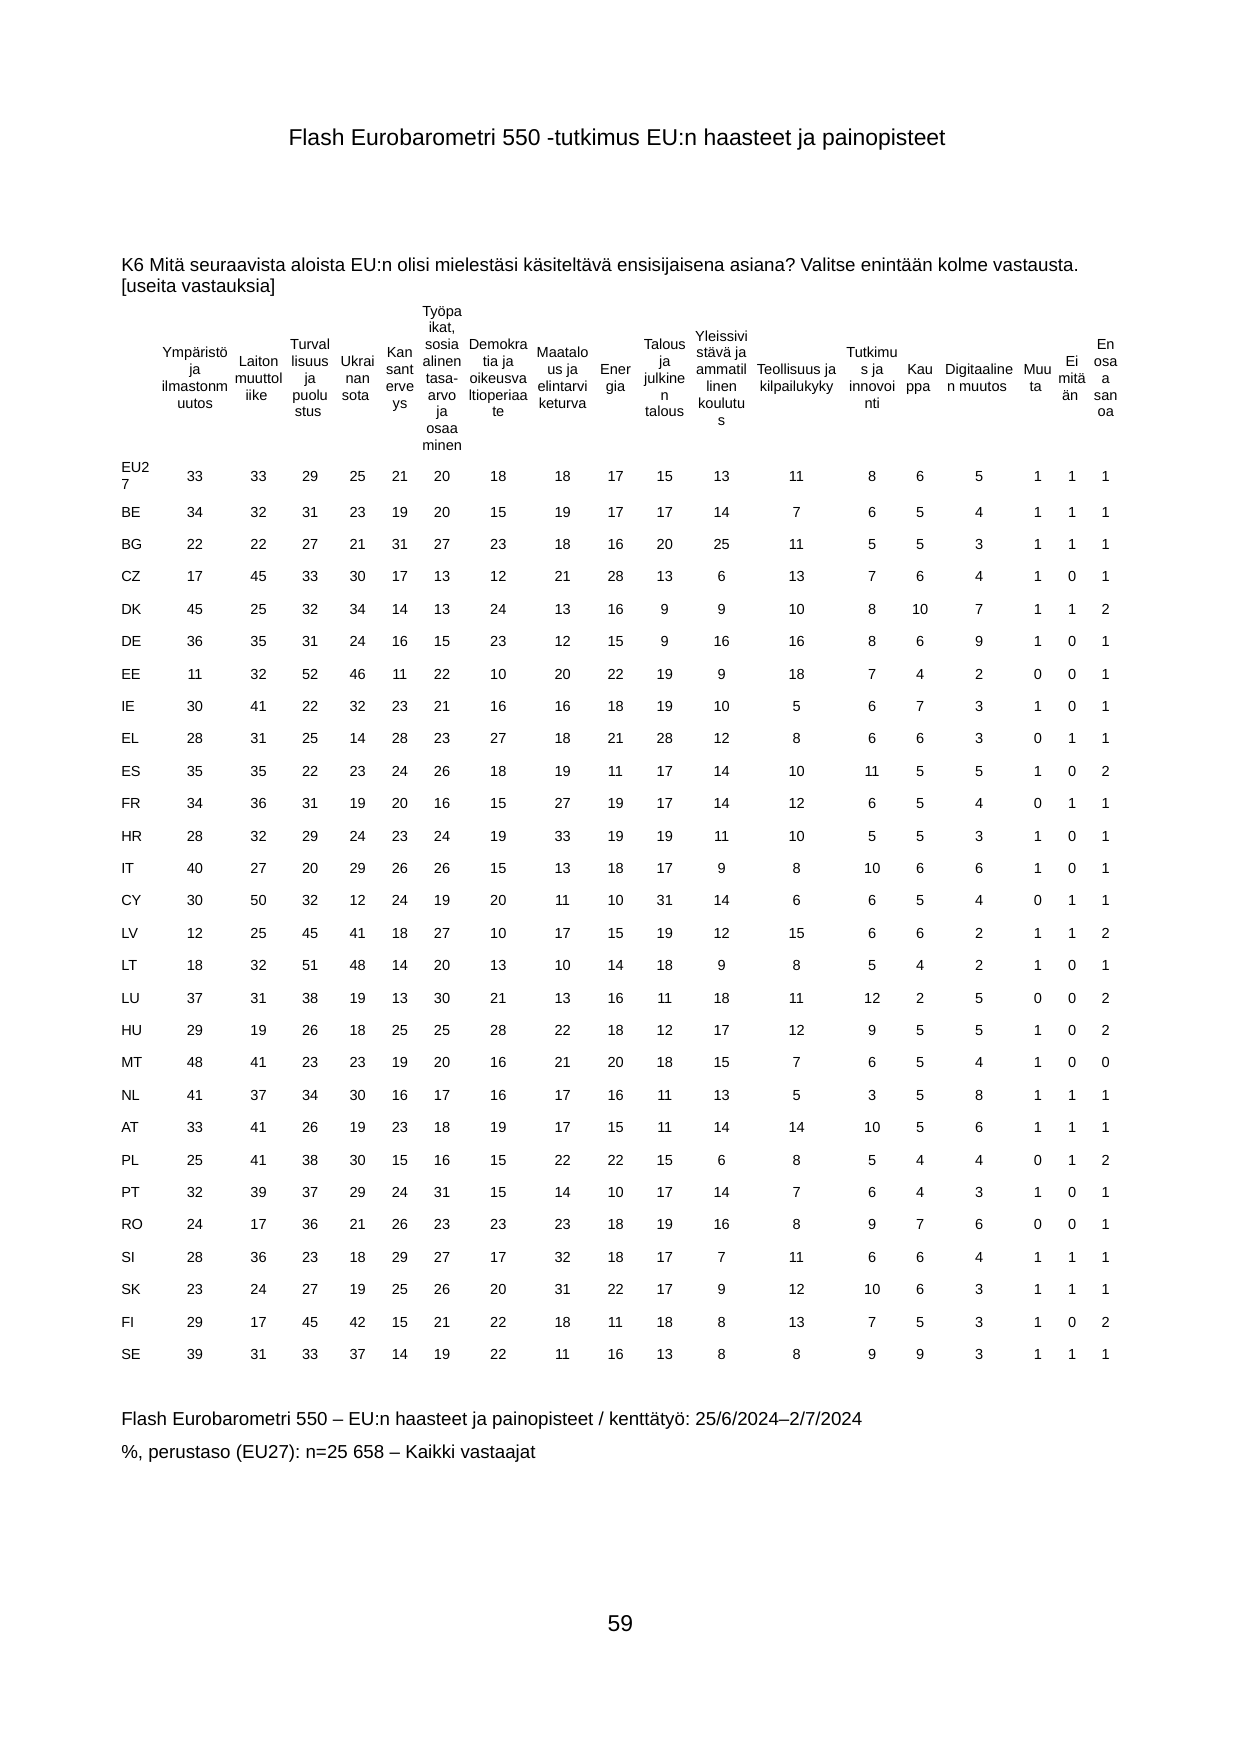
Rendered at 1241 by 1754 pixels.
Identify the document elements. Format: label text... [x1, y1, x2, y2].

table_cell 26 [286, 1014, 334, 1046]
table_cell 4 [938, 1046, 1020, 1079]
table_cell 24 [381, 1176, 418, 1208]
table_cell 24 [334, 820, 381, 852]
table_cell 1 [1055, 722, 1089, 755]
table_cell 3 [938, 820, 1020, 852]
table_cell FI [118, 1305, 153, 1338]
table_cell Tutkimus ja innovointi [842, 299, 902, 456]
table_cell 2 [1089, 1014, 1122, 1046]
table_cell 8 [751, 722, 842, 755]
table_cell 15 [637, 1144, 692, 1176]
table_cell 12 [531, 625, 594, 657]
table_cell 16 [381, 625, 418, 657]
table_cell EE [118, 658, 153, 690]
table_cell 3 [938, 1273, 1020, 1305]
table_cell 18 [594, 690, 637, 722]
table_cell 7 [842, 1305, 902, 1338]
table_cell 12 [692, 917, 751, 949]
table_cell Turvallisuus ja puolustus [286, 299, 334, 456]
table_cell [153, 884, 158, 917]
table_cell 8 [751, 1144, 842, 1176]
table_cell [159, 1370, 231, 1403]
table_cell 22 [159, 528, 231, 560]
table_cell [419, 1370, 465, 1403]
table_cell 1 [1020, 852, 1055, 884]
table_cell 0 [1055, 690, 1089, 722]
table_cell 0 [1055, 949, 1089, 981]
table_cell 27 [419, 917, 465, 949]
table_cell 9 [692, 1273, 751, 1305]
table_cell 19 [465, 820, 531, 852]
table_cell 15 [381, 1305, 418, 1338]
table_cell [902, 1370, 938, 1403]
table_cell 1 [1020, 496, 1055, 528]
table_cell 16 [419, 1144, 465, 1176]
table_cell 26 [419, 1273, 465, 1305]
table_cell 31 [231, 1338, 286, 1370]
table_cell 14 [692, 755, 751, 787]
table_cell 10 [465, 917, 531, 949]
table_cell 0 [1020, 1208, 1055, 1241]
table_cell 32 [231, 496, 286, 528]
table_cell 1 [1020, 1176, 1055, 1208]
table_cell 24 [419, 820, 465, 852]
table_cell 30 [334, 560, 381, 593]
table_cell 38 [286, 981, 334, 1014]
table_cell 3 [938, 1176, 1020, 1208]
table_cell [153, 1111, 158, 1143]
table_cell 11 [751, 456, 842, 496]
table_cell 10 [902, 593, 938, 625]
table_cell 17 [637, 1176, 692, 1208]
table_cell 32 [159, 1176, 231, 1208]
table_cell 18 [594, 1014, 637, 1046]
table_cell 1 [1055, 1079, 1089, 1111]
table_cell 12 [465, 560, 531, 593]
table_cell 0 [1020, 884, 1055, 917]
table_cell 10 [751, 820, 842, 852]
table_cell 19 [231, 1014, 286, 1046]
table_cell 19 [419, 884, 465, 917]
table_cell Työpaikat, sosiaalinen tasa-arvo ja osaaminen [419, 299, 465, 456]
table_cell [153, 560, 158, 593]
table_cell 31 [286, 787, 334, 819]
table_cell 10 [842, 1273, 902, 1305]
table_cell 15 [692, 1046, 751, 1079]
table_cell 17 [637, 755, 692, 787]
table_cell 33 [286, 1338, 334, 1370]
table_cell 6 [938, 852, 1020, 884]
table_cell 9 [842, 1014, 902, 1046]
table_cell [594, 1370, 637, 1403]
table_cell [751, 1370, 842, 1403]
table_cell 22 [231, 528, 286, 560]
table_cell 2 [1089, 917, 1122, 949]
table_cell 11 [531, 1338, 594, 1370]
table_cell 16 [594, 1338, 637, 1370]
table_cell 34 [159, 787, 231, 819]
table_cell 18 [531, 722, 594, 755]
table_cell 18 [637, 1046, 692, 1079]
table_cell 19 [637, 820, 692, 852]
table_cell 8 [751, 1338, 842, 1370]
table_cell 1 [1089, 1176, 1122, 1208]
table_cell Digitaalinen muutos [938, 299, 1020, 456]
table_cell 37 [286, 1176, 334, 1208]
table_cell 2 [902, 981, 938, 1014]
table_cell Maatalous ja elintarviketurva [531, 299, 594, 456]
table_cell 21 [334, 528, 381, 560]
table_cell 41 [159, 1079, 231, 1111]
table_cell 19 [419, 1338, 465, 1370]
table_cell 13 [692, 456, 751, 496]
table_cell [153, 1014, 158, 1046]
table_cell SK [118, 1273, 153, 1305]
table_cell 2 [1089, 593, 1122, 625]
table_cell 6 [842, 1046, 902, 1079]
table_cell 28 [159, 820, 231, 852]
table_cell 33 [286, 560, 334, 593]
table_cell 5 [902, 755, 938, 787]
table_cell 25 [286, 722, 334, 755]
table_cell 16 [751, 625, 842, 657]
table_cell [334, 1370, 381, 1403]
table_cell 18 [594, 1208, 637, 1241]
table_cell 32 [231, 820, 286, 852]
table_cell 29 [334, 1176, 381, 1208]
table_cell 25 [692, 528, 751, 560]
table_cell 22 [594, 1144, 637, 1176]
table_cell 0 [1055, 1046, 1089, 1079]
table_cell 17 [594, 456, 637, 496]
table_cell 4 [902, 949, 938, 981]
table_cell 12 [159, 917, 231, 949]
table_cell 1 [1055, 1144, 1089, 1176]
table_cell 20 [419, 949, 465, 981]
table_cell 23 [286, 1241, 334, 1273]
table_cell 13 [465, 949, 531, 981]
table_cell 17 [531, 1079, 594, 1111]
table_cell 31 [381, 528, 418, 560]
table_cell 12 [637, 1014, 692, 1046]
table_cell 22 [594, 1273, 637, 1305]
table_cell 17 [594, 496, 637, 528]
table_header K6 Mitä seuraavista aloista EU:n olisi mielestäsi käsiteltävä ensisijaisena asiana? Valitse enintään kolme vastausta. [useita vastauksia] [118, 250, 1122, 299]
table_cell EL [118, 722, 153, 755]
table_cell 39 [231, 1176, 286, 1208]
table_cell 25 [231, 917, 286, 949]
table_cell 32 [531, 1241, 594, 1273]
table_cell 4 [938, 1144, 1020, 1176]
table_cell Teollisuus ja kilpailukyky [751, 299, 842, 456]
table_cell 5 [902, 1046, 938, 1079]
table_cell 22 [531, 1014, 594, 1046]
table_cell 23 [531, 1208, 594, 1241]
table_cell [692, 1370, 751, 1403]
table_cell 5 [902, 496, 938, 528]
table_cell 9 [692, 852, 751, 884]
table_cell 25 [381, 1273, 418, 1305]
table_cell 16 [692, 1208, 751, 1241]
table_cell 15 [419, 625, 465, 657]
table_cell 7 [842, 658, 902, 690]
table_cell [153, 981, 158, 1014]
table_cell 18 [159, 949, 231, 981]
table_cell 17 [381, 560, 418, 593]
table_cell 27 [286, 1273, 334, 1305]
table_cell 6 [842, 917, 902, 949]
table_cell 24 [381, 755, 418, 787]
table_cell 13 [419, 593, 465, 625]
table_cell LV [118, 917, 153, 949]
table_cell 12 [842, 981, 902, 1014]
table_cell 3 [938, 528, 1020, 560]
table_cell 16 [531, 690, 594, 722]
table_cell Ympäristö ja ilmastonmuutos [159, 299, 231, 456]
table_cell 22 [531, 1144, 594, 1176]
table_cell 0 [1089, 1046, 1122, 1079]
table_cell 1 [1089, 625, 1122, 657]
table_cell ES [118, 755, 153, 787]
table_cell CY [118, 884, 153, 917]
table_cell 13 [637, 1338, 692, 1370]
table_cell 1 [1055, 593, 1089, 625]
table_cell 8 [938, 1079, 1020, 1111]
table_cell 6 [902, 456, 938, 496]
table_cell 20 [419, 496, 465, 528]
table_cell 7 [842, 560, 902, 593]
table_cell En osaa sanoa [1089, 299, 1122, 456]
table_cell 25 [231, 593, 286, 625]
table_cell 7 [751, 1176, 842, 1208]
table_cell 6 [842, 884, 902, 917]
table_cell 29 [286, 820, 334, 852]
table_cell 0 [1055, 1176, 1089, 1208]
table_cell 11 [594, 1305, 637, 1338]
table_cell 1 [1020, 755, 1055, 787]
table_cell 14 [531, 1176, 594, 1208]
table_cell 17 [531, 1111, 594, 1143]
table_cell 8 [842, 593, 902, 625]
table_cell 41 [231, 1144, 286, 1176]
table_cell [153, 496, 158, 528]
table_cell 4 [938, 1241, 1020, 1273]
table_cell 4 [902, 1144, 938, 1176]
table_cell 12 [751, 1014, 842, 1046]
table_cell 19 [334, 1273, 381, 1305]
table_cell 41 [334, 917, 381, 949]
table_cell 15 [465, 787, 531, 819]
table_cell [153, 625, 158, 657]
table_cell 1 [1020, 1111, 1055, 1143]
table_cell 17 [637, 496, 692, 528]
table_cell 1 [1055, 1111, 1089, 1143]
table_cell 29 [159, 1305, 231, 1338]
table_cell 15 [465, 496, 531, 528]
table_cell 18 [531, 1305, 594, 1338]
table_cell DK [118, 593, 153, 625]
table_cell 0 [1020, 722, 1055, 755]
table_cell 19 [334, 981, 381, 1014]
table_cell 17 [692, 1014, 751, 1046]
table_cell 41 [231, 1111, 286, 1143]
table_cell 5 [902, 1014, 938, 1046]
table_cell 7 [751, 496, 842, 528]
table_cell 20 [594, 1046, 637, 1079]
table_cell 6 [902, 625, 938, 657]
table_cell 6 [842, 496, 902, 528]
table_cell [531, 1370, 594, 1403]
table_cell 20 [637, 528, 692, 560]
table_cell 13 [751, 1305, 842, 1338]
table_cell 1 [1020, 1273, 1055, 1305]
table_cell 1 [1020, 917, 1055, 949]
table_cell [286, 1370, 334, 1403]
table_cell 38 [286, 1144, 334, 1176]
table_cell 4 [902, 658, 938, 690]
table_cell 15 [751, 917, 842, 949]
table_cell 37 [159, 981, 231, 1014]
table_cell 6 [842, 787, 902, 819]
table_cell 1 [1055, 917, 1089, 949]
table_cell 19 [637, 690, 692, 722]
table_cell 32 [334, 690, 381, 722]
table_cell 6 [902, 917, 938, 949]
table_cell 14 [692, 1176, 751, 1208]
table_cell 6 [938, 1208, 1020, 1241]
table_cell 2 [938, 949, 1020, 981]
table_cell 18 [692, 981, 751, 1014]
table_cell 1 [1055, 884, 1089, 917]
table_cell 6 [902, 852, 938, 884]
table_cell 19 [334, 787, 381, 819]
table_cell 5 [751, 690, 842, 722]
table_cell [1089, 1370, 1122, 1403]
table_cell 1 [1020, 690, 1055, 722]
table_cell 4 [938, 496, 1020, 528]
table_cell 1 [1020, 1241, 1055, 1273]
table_cell 17 [231, 1208, 286, 1241]
table_cell Demokratia ja oikeusvaltioperiaate [465, 299, 531, 456]
table_cell 1 [1055, 456, 1089, 496]
table_cell 5 [751, 1079, 842, 1111]
table_cell 31 [419, 1176, 465, 1208]
table_cell 29 [334, 852, 381, 884]
table_cell 18 [465, 755, 531, 787]
table_cell 19 [334, 1111, 381, 1143]
table_cell 13 [381, 981, 418, 1014]
table_cell 31 [231, 722, 286, 755]
table_cell 18 [334, 1014, 381, 1046]
table_cell 21 [419, 1305, 465, 1338]
table_cell 14 [381, 1338, 418, 1370]
table_cell 17 [531, 917, 594, 949]
table_cell 6 [938, 1111, 1020, 1143]
table_cell 9 [692, 949, 751, 981]
table_cell MT [118, 1046, 153, 1079]
table_cell CZ [118, 560, 153, 593]
table_cell 13 [531, 852, 594, 884]
table_cell 52 [286, 658, 334, 690]
table_cell 6 [842, 722, 902, 755]
table_cell 12 [751, 1273, 842, 1305]
table_cell 2 [1089, 981, 1122, 1014]
table_cell 34 [286, 1079, 334, 1111]
table_cell 22 [419, 658, 465, 690]
table_cell 1 [1020, 560, 1055, 593]
table_cell Flash Eurobarometri 550 – EU:n haasteet ja painopisteet / kenttätyö: 25/6/2024–2/7/2024 [118, 1403, 1122, 1435]
table_cell 29 [381, 1241, 418, 1273]
table_cell 17 [231, 1305, 286, 1338]
table_cell 32 [286, 884, 334, 917]
table_cell 11 [751, 528, 842, 560]
table_cell 1 [1020, 1305, 1055, 1338]
table_cell NL [118, 1079, 153, 1111]
table_cell 23 [419, 1208, 465, 1241]
table_cell 0 [1055, 560, 1089, 593]
table_cell 21 [465, 981, 531, 1014]
table_cell 34 [159, 496, 231, 528]
table_cell Kauppa [902, 299, 938, 456]
table_cell [153, 528, 158, 560]
table_cell 50 [231, 884, 286, 917]
table_cell 10 [751, 593, 842, 625]
table_cell 1 [1089, 496, 1122, 528]
table_cell 16 [594, 981, 637, 1014]
table_cell 0 [1020, 787, 1055, 819]
table_cell 19 [465, 1111, 531, 1143]
table_cell 8 [842, 625, 902, 657]
table_cell 32 [231, 949, 286, 981]
table_cell 30 [159, 884, 231, 917]
table_cell 12 [751, 787, 842, 819]
table_cell 1 [1020, 528, 1055, 560]
table_cell 15 [637, 456, 692, 496]
table_cell 9 [692, 658, 751, 690]
table_cell [153, 787, 158, 819]
table_cell 5 [938, 981, 1020, 1014]
table_cell 19 [637, 658, 692, 690]
table_cell 11 [381, 658, 418, 690]
table_cell 1 [1089, 820, 1122, 852]
table_cell 6 [842, 690, 902, 722]
table_cell 33 [531, 820, 594, 852]
table_cell 27 [419, 1241, 465, 1273]
table_cell 23 [334, 496, 381, 528]
table_cell 18 [381, 917, 418, 949]
table_cell 27 [465, 722, 531, 755]
table_cell 16 [594, 528, 637, 560]
table_cell Ukrainan sota [334, 299, 381, 456]
table_cell 7 [938, 593, 1020, 625]
table_cell 1 [1055, 528, 1089, 560]
table_cell 18 [419, 1111, 465, 1143]
table_cell [153, 949, 158, 981]
table_cell 5 [902, 787, 938, 819]
table_cell 14 [692, 884, 751, 917]
table_cell 13 [751, 560, 842, 593]
table_cell 20 [381, 787, 418, 819]
table_cell 13 [637, 560, 692, 593]
table_cell 1 [1089, 1208, 1122, 1241]
table_cell [465, 1370, 531, 1403]
table_cell 5 [938, 755, 1020, 787]
table_cell [153, 917, 158, 949]
table_cell 8 [692, 1305, 751, 1338]
table_cell 1 [1089, 456, 1122, 496]
table_cell 1 [1020, 1046, 1055, 1079]
table_cell 6 [842, 1241, 902, 1273]
table_cell 7 [751, 1046, 842, 1079]
table_cell 9 [842, 1338, 902, 1370]
table_cell 17 [637, 1273, 692, 1305]
table_cell 24 [231, 1273, 286, 1305]
table_cell 3 [842, 1079, 902, 1111]
table_cell 45 [159, 593, 231, 625]
table_cell [153, 1144, 158, 1176]
table_cell 20 [531, 658, 594, 690]
table_cell 13 [692, 1079, 751, 1111]
table_cell 1 [1055, 787, 1089, 819]
table_cell 39 [159, 1338, 231, 1370]
table_cell RO [118, 1208, 153, 1241]
table_cell 16 [381, 1079, 418, 1111]
table_cell 1 [1055, 496, 1089, 528]
table_cell 33 [159, 456, 231, 496]
table_cell 24 [334, 625, 381, 657]
table_cell 1 [1089, 658, 1122, 690]
table_cell 2 [1089, 1144, 1122, 1176]
table_cell 1 [1055, 1338, 1089, 1370]
table_cell [1020, 1370, 1055, 1403]
table_cell [153, 820, 158, 852]
table_cell 23 [465, 528, 531, 560]
table_cell 11 [531, 884, 594, 917]
table_cell [153, 690, 158, 722]
table_cell 10 [692, 690, 751, 722]
table_cell [153, 722, 158, 755]
table_cell 1 [1089, 722, 1122, 755]
table_cell DE [118, 625, 153, 657]
table_cell SI [118, 1241, 153, 1273]
table_cell 34 [334, 593, 381, 625]
table_cell 16 [465, 1079, 531, 1111]
table_cell 0 [1055, 755, 1089, 787]
table_cell 23 [465, 1208, 531, 1241]
table_cell [153, 1208, 158, 1241]
table_cell 0 [1055, 852, 1089, 884]
table_cell 11 [637, 1111, 692, 1143]
table_cell Kansanterveys [381, 299, 418, 456]
table_cell 1 [1089, 1273, 1122, 1305]
table_cell 1 [1089, 1079, 1122, 1111]
table_cell 18 [637, 949, 692, 981]
table_cell 15 [594, 1111, 637, 1143]
table_cell 1 [1089, 787, 1122, 819]
table_cell 16 [594, 593, 637, 625]
table_cell 41 [231, 1046, 286, 1079]
table_cell [1055, 1370, 1089, 1403]
table_cell 17 [159, 560, 231, 593]
table_cell Ei mitään [1055, 299, 1089, 456]
table_cell 31 [286, 496, 334, 528]
table_cell 18 [594, 1241, 637, 1273]
table_cell 14 [334, 722, 381, 755]
table_cell Talous ja julkinen talous [637, 299, 692, 456]
table_cell 14 [692, 787, 751, 819]
table_cell FR [118, 787, 153, 819]
table_cell [118, 1370, 153, 1403]
table_cell 11 [637, 981, 692, 1014]
table_cell [637, 1370, 692, 1403]
table_cell 29 [159, 1014, 231, 1046]
table_cell 10 [594, 884, 637, 917]
table_cell 1 [1020, 456, 1055, 496]
table_cell IT [118, 852, 153, 884]
table_cell 27 [531, 787, 594, 819]
table_cell 11 [751, 981, 842, 1014]
table_cell 9 [692, 593, 751, 625]
table_cell 5 [842, 528, 902, 560]
table_cell 46 [334, 658, 381, 690]
table_cell 20 [465, 1273, 531, 1305]
table_cell 31 [231, 981, 286, 1014]
table_cell 2 [1089, 755, 1122, 787]
table_cell 23 [381, 1111, 418, 1143]
table_cell 1 [1089, 949, 1122, 981]
table_cell [231, 1370, 286, 1403]
table_cell [153, 755, 158, 787]
table_cell 19 [531, 755, 594, 787]
table_cell 45 [286, 917, 334, 949]
table_cell 2 [938, 658, 1020, 690]
table_cell 0 [1020, 1144, 1055, 1176]
table_cell 1 [1020, 820, 1055, 852]
table_cell 5 [902, 1305, 938, 1338]
table_cell 9 [902, 1338, 938, 1370]
table_cell 4 [938, 787, 1020, 819]
table_cell 5 [902, 884, 938, 917]
table_cell 35 [231, 755, 286, 787]
table_cell 24 [465, 593, 531, 625]
table_cell IE [118, 690, 153, 722]
table_cell 40 [159, 852, 231, 884]
table_cell 37 [334, 1338, 381, 1370]
table_cell 30 [159, 690, 231, 722]
table_cell AT [118, 1111, 153, 1143]
table_cell 17 [637, 852, 692, 884]
table_cell 5 [902, 528, 938, 560]
table_cell 17 [637, 787, 692, 819]
table_cell 18 [531, 528, 594, 560]
table_cell 3 [938, 1338, 1020, 1370]
table_cell PL [118, 1144, 153, 1176]
table_cell 20 [419, 1046, 465, 1079]
table_cell 32 [231, 658, 286, 690]
table_cell 6 [902, 560, 938, 593]
table_cell 24 [381, 884, 418, 917]
table_cell 26 [419, 755, 465, 787]
table_cell 1 [1055, 1273, 1089, 1305]
table_cell 0 [1055, 1014, 1089, 1046]
table_cell Laiton muuttoliike [231, 299, 286, 456]
table_cell 1 [1020, 949, 1055, 981]
table_cell 6 [692, 1144, 751, 1176]
table_cell 30 [334, 1144, 381, 1176]
table_cell 23 [381, 820, 418, 852]
table_cell 12 [692, 722, 751, 755]
table_cell 21 [419, 690, 465, 722]
table_cell 10 [751, 755, 842, 787]
table_cell [153, 852, 158, 884]
table_cell LU [118, 981, 153, 1014]
table_cell 28 [637, 722, 692, 755]
table_cell 11 [842, 755, 902, 787]
table_cell [153, 1176, 158, 1208]
table_cell 8 [751, 852, 842, 884]
table_cell 26 [419, 852, 465, 884]
table_cell 1 [1089, 1338, 1122, 1370]
table_cell Muuta [1020, 299, 1055, 456]
table_cell 32 [286, 593, 334, 625]
table_cell 0 [1055, 658, 1089, 690]
table_cell 15 [465, 1144, 531, 1176]
table_cell 1 [1055, 1241, 1089, 1273]
table_cell 22 [594, 658, 637, 690]
table_cell 17 [637, 1241, 692, 1273]
table_cell 21 [594, 722, 637, 755]
table_cell LT [118, 949, 153, 981]
table_cell 0 [1020, 981, 1055, 1014]
table_cell 28 [594, 560, 637, 593]
table_cell 9 [842, 1208, 902, 1241]
table_cell 45 [286, 1305, 334, 1338]
table_cell 20 [465, 884, 531, 917]
table_cell 13 [419, 560, 465, 593]
table_cell 16 [692, 625, 751, 657]
table_cell 30 [334, 1079, 381, 1111]
table_cell 1 [1020, 593, 1055, 625]
table_cell [153, 1079, 158, 1111]
table_cell [153, 1370, 158, 1403]
table_cell 14 [381, 593, 418, 625]
table_cell 6 [902, 1241, 938, 1273]
table_cell [153, 1305, 158, 1338]
table_cell Yleissivistävä ja ammatillinen koulutus [692, 299, 751, 456]
table_cell 12 [334, 884, 381, 917]
table_cell 35 [231, 625, 286, 657]
table_cell 2 [1089, 1305, 1122, 1338]
table_cell 19 [381, 496, 418, 528]
table_cell 36 [159, 625, 231, 657]
table_cell 8 [751, 949, 842, 981]
table_cell 14 [751, 1111, 842, 1143]
table_cell 16 [465, 1046, 531, 1079]
table_cell 22 [286, 690, 334, 722]
table_cell 20 [419, 456, 465, 496]
table_cell [381, 1370, 418, 1403]
table_cell 4 [938, 884, 1020, 917]
table_cell 14 [692, 1111, 751, 1143]
table_cell 30 [419, 981, 465, 1014]
table_cell 23 [334, 1046, 381, 1079]
table_cell 18 [465, 456, 531, 496]
table_cell 0 [1055, 820, 1089, 852]
table_cell 5 [842, 1144, 902, 1176]
table_cell 48 [159, 1046, 231, 1079]
table_cell 23 [159, 1273, 231, 1305]
table_cell 15 [465, 852, 531, 884]
table_cell 1 [1089, 690, 1122, 722]
table_cell 19 [594, 820, 637, 852]
table_cell 36 [286, 1208, 334, 1241]
table_cell 1 [1020, 1014, 1055, 1046]
table_cell 22 [286, 755, 334, 787]
table_cell 7 [902, 1208, 938, 1241]
table_cell 1 [1020, 625, 1055, 657]
table_cell 18 [334, 1241, 381, 1273]
table_cell 0 [1055, 1208, 1089, 1241]
table_cell HR [118, 820, 153, 852]
table_cell 10 [842, 852, 902, 884]
table_cell 25 [419, 1014, 465, 1046]
table_cell 23 [381, 690, 418, 722]
table_cell 11 [637, 1079, 692, 1111]
table_cell 1 [1089, 852, 1122, 884]
table_cell 1 [1089, 1111, 1122, 1143]
table_cell 23 [465, 625, 531, 657]
table_cell 1 [1089, 1241, 1122, 1273]
table_cell 11 [159, 658, 231, 690]
table_cell 19 [594, 787, 637, 819]
table_cell 15 [594, 625, 637, 657]
table_cell 1 [1089, 560, 1122, 593]
table_cell 9 [637, 593, 692, 625]
table_cell 18 [751, 658, 842, 690]
table_cell [153, 299, 158, 456]
table_cell 23 [334, 755, 381, 787]
table_cell 14 [692, 496, 751, 528]
table_cell 48 [334, 949, 381, 981]
table_cell 19 [637, 1208, 692, 1241]
table_cell 11 [751, 1241, 842, 1273]
table_cell 1 [1089, 528, 1122, 560]
table_cell EU27 [118, 456, 153, 496]
table_cell 23 [419, 722, 465, 755]
table_cell 6 [902, 722, 938, 755]
table_cell HU [118, 1014, 153, 1046]
table_cell 0 [1055, 625, 1089, 657]
table_cell 21 [334, 1208, 381, 1241]
table_cell [842, 1370, 902, 1403]
table_cell [153, 456, 158, 496]
table_cell 9 [637, 625, 692, 657]
table_cell 16 [465, 690, 531, 722]
table_cell 21 [531, 560, 594, 593]
table_cell 1 [1089, 884, 1122, 917]
table_cell 5 [842, 949, 902, 981]
table_cell 5 [902, 820, 938, 852]
table_cell 6 [692, 560, 751, 593]
table_cell 17 [419, 1079, 465, 1111]
table_cell 16 [419, 787, 465, 819]
table_cell 8 [692, 1338, 751, 1370]
table_cell 5 [938, 1014, 1020, 1046]
table_cell 31 [531, 1273, 594, 1305]
table_cell 3 [938, 722, 1020, 755]
table_cell 8 [842, 456, 902, 496]
table_cell 42 [334, 1305, 381, 1338]
table_cell 31 [637, 884, 692, 917]
table_cell 17 [465, 1241, 531, 1273]
table_cell %, perustaso (EU27): n=25 658 – Kaikki vastaajat [118, 1435, 1122, 1467]
table_cell 21 [381, 456, 418, 496]
table_cell PT [118, 1176, 153, 1208]
table_cell 10 [842, 1111, 902, 1143]
table_cell 7 [902, 690, 938, 722]
table_cell [153, 658, 158, 690]
table_cell [153, 1273, 158, 1305]
table_cell 36 [231, 787, 286, 819]
table_cell 10 [594, 1176, 637, 1208]
table_cell 33 [231, 456, 286, 496]
table_cell 6 [902, 1273, 938, 1305]
table_cell [153, 593, 158, 625]
table_cell 4 [938, 560, 1020, 593]
table_cell 18 [637, 1305, 692, 1338]
table_cell 5 [842, 820, 902, 852]
table_cell 22 [465, 1338, 531, 1370]
table_cell 26 [381, 852, 418, 884]
table_cell 18 [594, 852, 637, 884]
table_cell 27 [419, 528, 465, 560]
table_cell 4 [902, 1176, 938, 1208]
table_cell 19 [637, 917, 692, 949]
table_cell 35 [159, 755, 231, 787]
table_cell 18 [531, 456, 594, 496]
table_cell 36 [231, 1241, 286, 1273]
table_cell 13 [531, 981, 594, 1014]
table_cell BE [118, 496, 153, 528]
table_cell 10 [531, 949, 594, 981]
table_cell 1 [1020, 1079, 1055, 1111]
table_cell 51 [286, 949, 334, 981]
table_cell 8 [751, 1208, 842, 1241]
table_cell 29 [286, 456, 334, 496]
table_cell 0 [1055, 1305, 1089, 1338]
table_cell 15 [594, 917, 637, 949]
table_cell 19 [531, 496, 594, 528]
table_cell 15 [381, 1144, 418, 1176]
table_cell 11 [692, 820, 751, 852]
table_cell 14 [594, 949, 637, 981]
table_cell 0 [1055, 981, 1089, 1014]
table_cell 5 [938, 456, 1020, 496]
table_cell 28 [381, 722, 418, 755]
table_cell 5 [902, 1079, 938, 1111]
table_cell 22 [465, 1305, 531, 1338]
table_cell 5 [902, 1111, 938, 1143]
table_cell 33 [159, 1111, 231, 1143]
table_cell [153, 1241, 158, 1273]
table_cell [153, 1046, 158, 1079]
table_cell 0 [1020, 658, 1055, 690]
table_cell 27 [286, 528, 334, 560]
table_cell 25 [334, 456, 381, 496]
table_cell 28 [159, 722, 231, 755]
table_cell 26 [381, 1208, 418, 1241]
table_cell 21 [531, 1046, 594, 1079]
table_cell 10 [465, 658, 531, 690]
table_cell 2 [938, 917, 1020, 949]
table_cell 3 [938, 1305, 1020, 1338]
table_cell Energia [594, 299, 637, 456]
table_cell 28 [159, 1241, 231, 1273]
table_cell SE [118, 1338, 153, 1370]
table_cell 24 [159, 1208, 231, 1241]
table_cell 3 [938, 690, 1020, 722]
table_cell 19 [381, 1046, 418, 1079]
table_cell 31 [286, 625, 334, 657]
table_cell 16 [594, 1079, 637, 1111]
table_cell [118, 299, 153, 456]
table_cell [153, 1338, 158, 1370]
table_cell 9 [938, 625, 1020, 657]
table_cell [938, 1370, 1020, 1403]
table_cell 20 [286, 852, 334, 884]
table_cell 26 [286, 1111, 334, 1143]
table_cell 41 [231, 690, 286, 722]
table_cell 6 [842, 1176, 902, 1208]
table_cell 28 [465, 1014, 531, 1046]
table_cell 27 [231, 852, 286, 884]
table_cell 15 [465, 1176, 531, 1208]
table_cell 25 [159, 1144, 231, 1176]
table_cell 37 [231, 1079, 286, 1111]
table_cell 25 [381, 1014, 418, 1046]
table_cell 14 [381, 949, 418, 981]
table_cell 1 [1020, 1338, 1055, 1370]
table_cell 11 [594, 755, 637, 787]
table_cell BG [118, 528, 153, 560]
table_cell 23 [286, 1046, 334, 1079]
table_cell 7 [692, 1241, 751, 1273]
table_cell 45 [231, 560, 286, 593]
table_cell 13 [531, 593, 594, 625]
table_cell 6 [751, 884, 842, 917]
